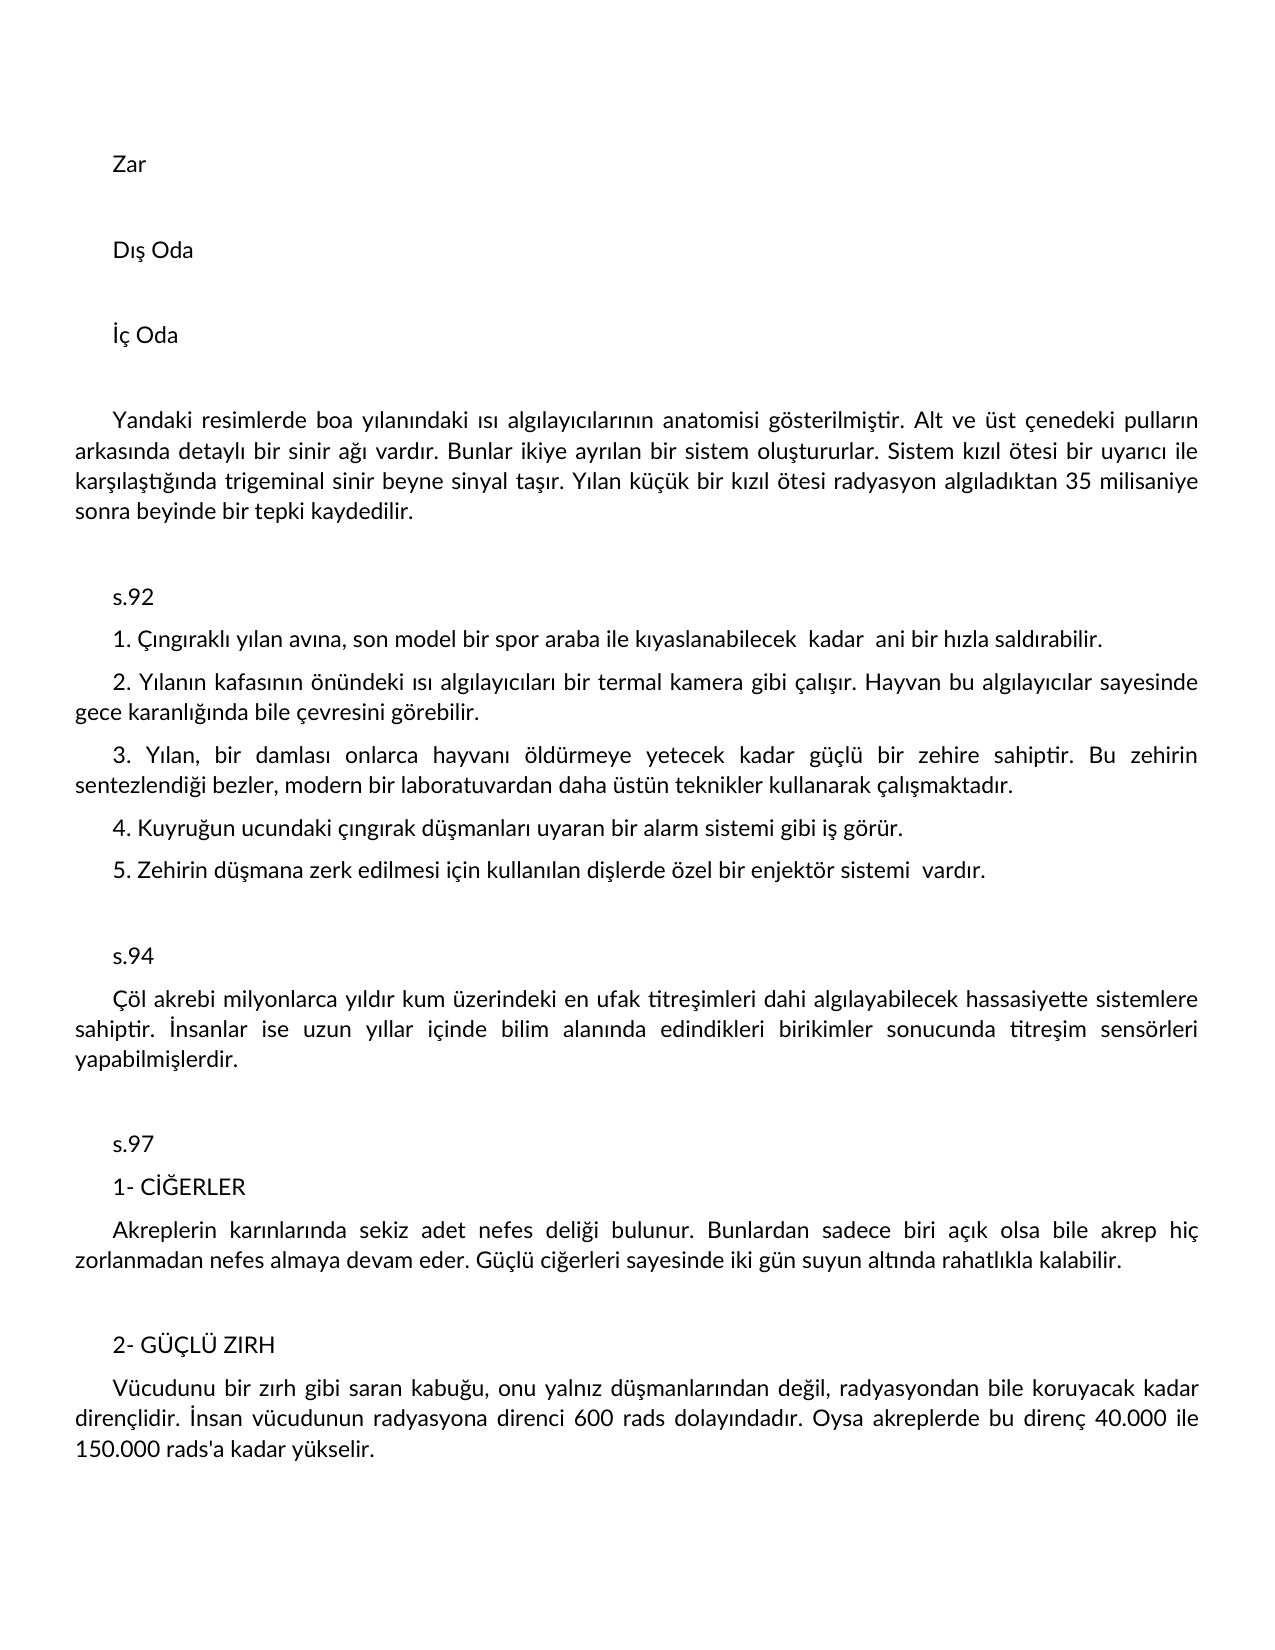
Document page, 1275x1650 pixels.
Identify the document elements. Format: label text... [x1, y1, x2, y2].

text 2- GÜÇLÜ ZIRH [75, 1331, 1200, 1359]
text s.94 [75, 942, 1200, 969]
text Vücudunu bir zırh gibi saran kabuğu, onu yalnız düşmanlarından değil, radyasyondan bile koruyacak kadar dirençlidir. İnsan vücudunun radyasyona direnci 600 rads dolayındadır. Oysa akreplerde bu direnç 40.000 ile 150.000 rads'a kadar yükselir. [75, 1374, 1200, 1462]
text 1. Çıngıraklı yılan avına, son model bir spor araba ile kıyaslanabilecek kadar ani bir hızla saldırabilir. [75, 625, 1200, 652]
text s.97 [75, 1130, 1200, 1158]
text İç Oda [75, 321, 1200, 348]
text Çöl akrebi milyonlarca yıldır kum üzerindeki en ufak titreşimleri dahi algılayabilecek hassasiyette sistemlere sahiptir. İnsanlar ise uzun yıllar içinde bilim alanında edindikleri birikimler sonucunda titreşim sensörleri yapabilmişlerdir. [75, 984, 1200, 1072]
text Zar [75, 150, 1200, 177]
text 1- CİĞERLER [75, 1173, 1200, 1200]
text 2. Yılanın kafasının önündeki ısı algılayıcıları bir termal kamera gibi çalışır. Hayvan bu algılayıcılar sayesinde gece karanlığında bile çevresini görebilir. [75, 668, 1200, 725]
text Yandaki resimlerde boa yılanındaki ısı algılayıcılarının anatomisi gösterilmiştir. Alt ve üst çenedeki pulların arkasında detaylı bir sinir ağı vardır. Bunlar ikiye ayrılan bir sistem oluştururlar. Sistem kızıl ötesi bir uyarıcı ile karşılaştığında trigeminal sinir beyne sinyal taşır. Yılan küçük bir kızıl ötesi radyasyon algıladıktan 35 milisaniye sonra beyinde bir tepki kaydedilir. [75, 406, 1200, 524]
text s.92 [75, 582, 1200, 610]
text 3. Yılan, bir damlası onlarca hayvanı öldürmeye yetecek kadar güçlü bir zehire sahiptir. Bu zehirin sentezlendiği bezler, modern bir laboratuvardan daha üstün teknikler kullanarak çalışmaktadır. [75, 741, 1200, 798]
text 4. Kuyruğun ucundaki çıngırak düşmanları uyaran bir alarm sistemi gibi iş görür. [75, 813, 1200, 841]
text Akreplerin karınlarında sekiz adet nefes deliği bulunur. Bunlardan sadece biri açık olsa bile akrep hiç zorlanmadan nefes almaya devam eder. Güçlü ciğerleri sayesinde iki gün suyun altında rahatlıkla kalabilir. [75, 1216, 1200, 1273]
text 5. Zehirin düşmana zerk edilmesi için kullanılan dişlerde özel bir enjektör sistemi vardır. [75, 856, 1200, 884]
text Dış Oda [75, 235, 1200, 263]
